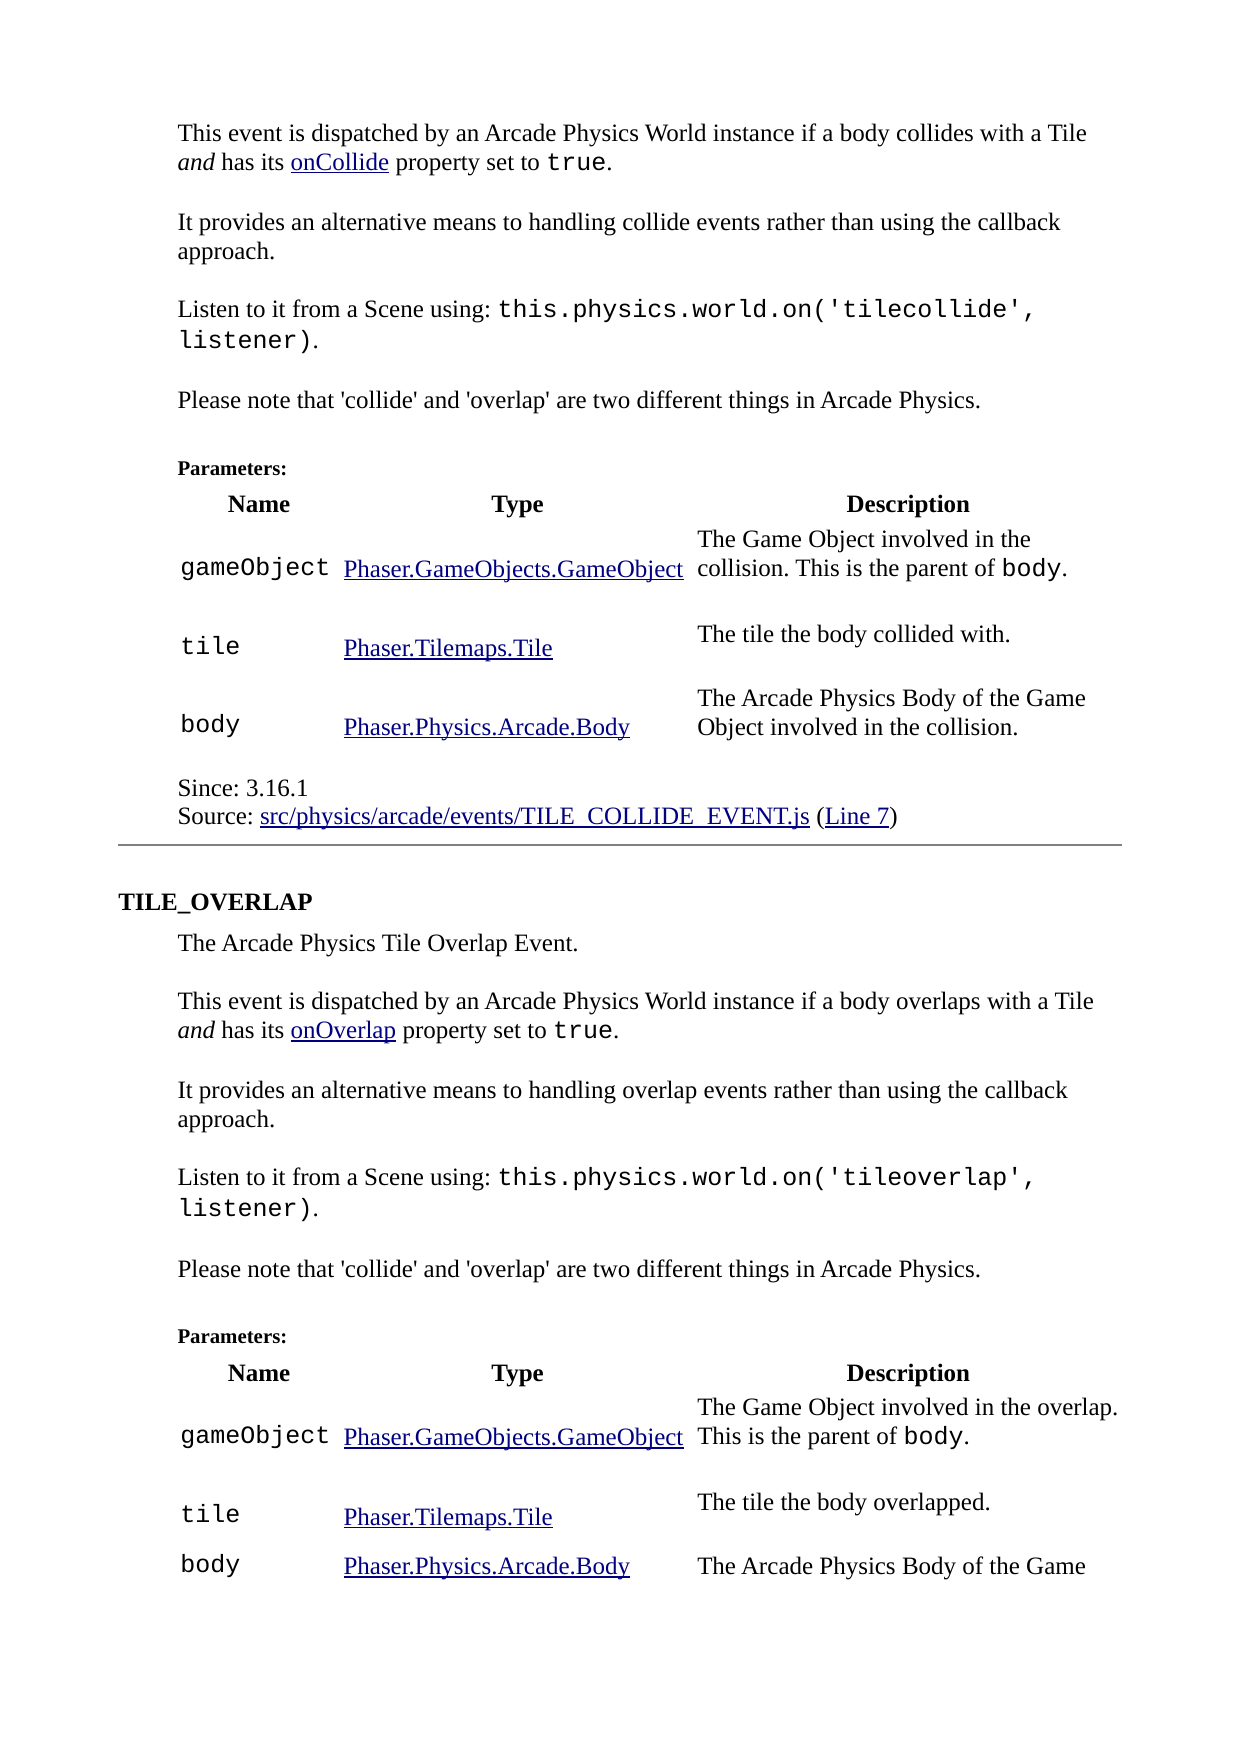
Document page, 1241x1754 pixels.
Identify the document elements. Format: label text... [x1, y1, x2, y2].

table_cell Phaser.GameObjects.GameObject [340, 521, 694, 616]
list This event is dispatched by an Arcade Physics World instance if a body overlaps with a Tile and has its onOverlap property set to true. [177, 986, 1122, 1046]
subtitle Parameters: [177, 456, 1122, 480]
list The Arcade Physics Tile Overlap Event. [177, 928, 1122, 957]
subtitle Parameters: [177, 1324, 1122, 1348]
table_cell Phaser.Physics.Arcade.Body [340, 680, 694, 773]
list Please note that 'collide' and 'overlap' are two different things in Arcade Physics. [177, 385, 1122, 414]
table_cell The Game Object involved in the overlap. This is the parent of body. [694, 1389, 1122, 1484]
table_cell gameObject [177, 521, 340, 616]
list This event is dispatched by an Arcade Physics World instance if a body collides with a Tile and has its onCollide property set to true. [177, 118, 1122, 178]
list It provides an alternative means to handling overlap events rather than using the callback approach. [177, 1076, 1122, 1133]
subtitle Since: 3.16.1 [177, 773, 1122, 801]
list Please note that 'collide' and 'overlap' are two different things in Arcade Physics. [177, 1254, 1122, 1282]
table_header Type [340, 1355, 694, 1389]
table_cell The Game Object involved in the collision. This is the parent of body. [694, 521, 1122, 616]
table_cell gameObject [177, 1389, 340, 1484]
table_header Name [177, 1355, 340, 1389]
subtitle Source: src/physics/arcade/events/TILE_COLLIDE_EVENT.js (Line 7) [177, 801, 1122, 830]
table_cell Phaser.Physics.Arcade.Body [340, 1548, 694, 1583]
table_header Description [694, 486, 1122, 521]
table_cell tile [177, 1484, 340, 1548]
table_header Name [177, 486, 340, 521]
list Listen to it from a Scene using: this.physics.world.on('tilecollide', listener). [177, 294, 1122, 356]
subtitle TILE_OVERLAP [118, 887, 1122, 916]
table_cell Phaser.Tilemaps.Tile [340, 1484, 694, 1548]
table_cell The Arcade Physics Body of the Game [694, 1548, 1122, 1583]
table_cell tile [177, 616, 340, 680]
table_cell body [177, 1548, 340, 1583]
table_header Description [694, 1355, 1122, 1389]
table_cell The tile the body collided with. [694, 616, 1122, 680]
list Listen to it from a Scene using: this.physics.world.on('tileoverlap', listener). [177, 1162, 1122, 1224]
table_cell Phaser.GameObjects.GameObject [340, 1389, 694, 1484]
table_cell body [177, 680, 340, 773]
list It provides an alternative means to handling collide events rather than using the callback approach. [177, 207, 1122, 265]
table_cell Phaser.Tilemaps.Tile [340, 616, 694, 680]
table_cell The tile the body overlapped. [694, 1484, 1122, 1548]
table_header Type [340, 486, 694, 521]
table_cell The Arcade Physics Body of the Game Object involved in the collision. [694, 680, 1122, 773]
